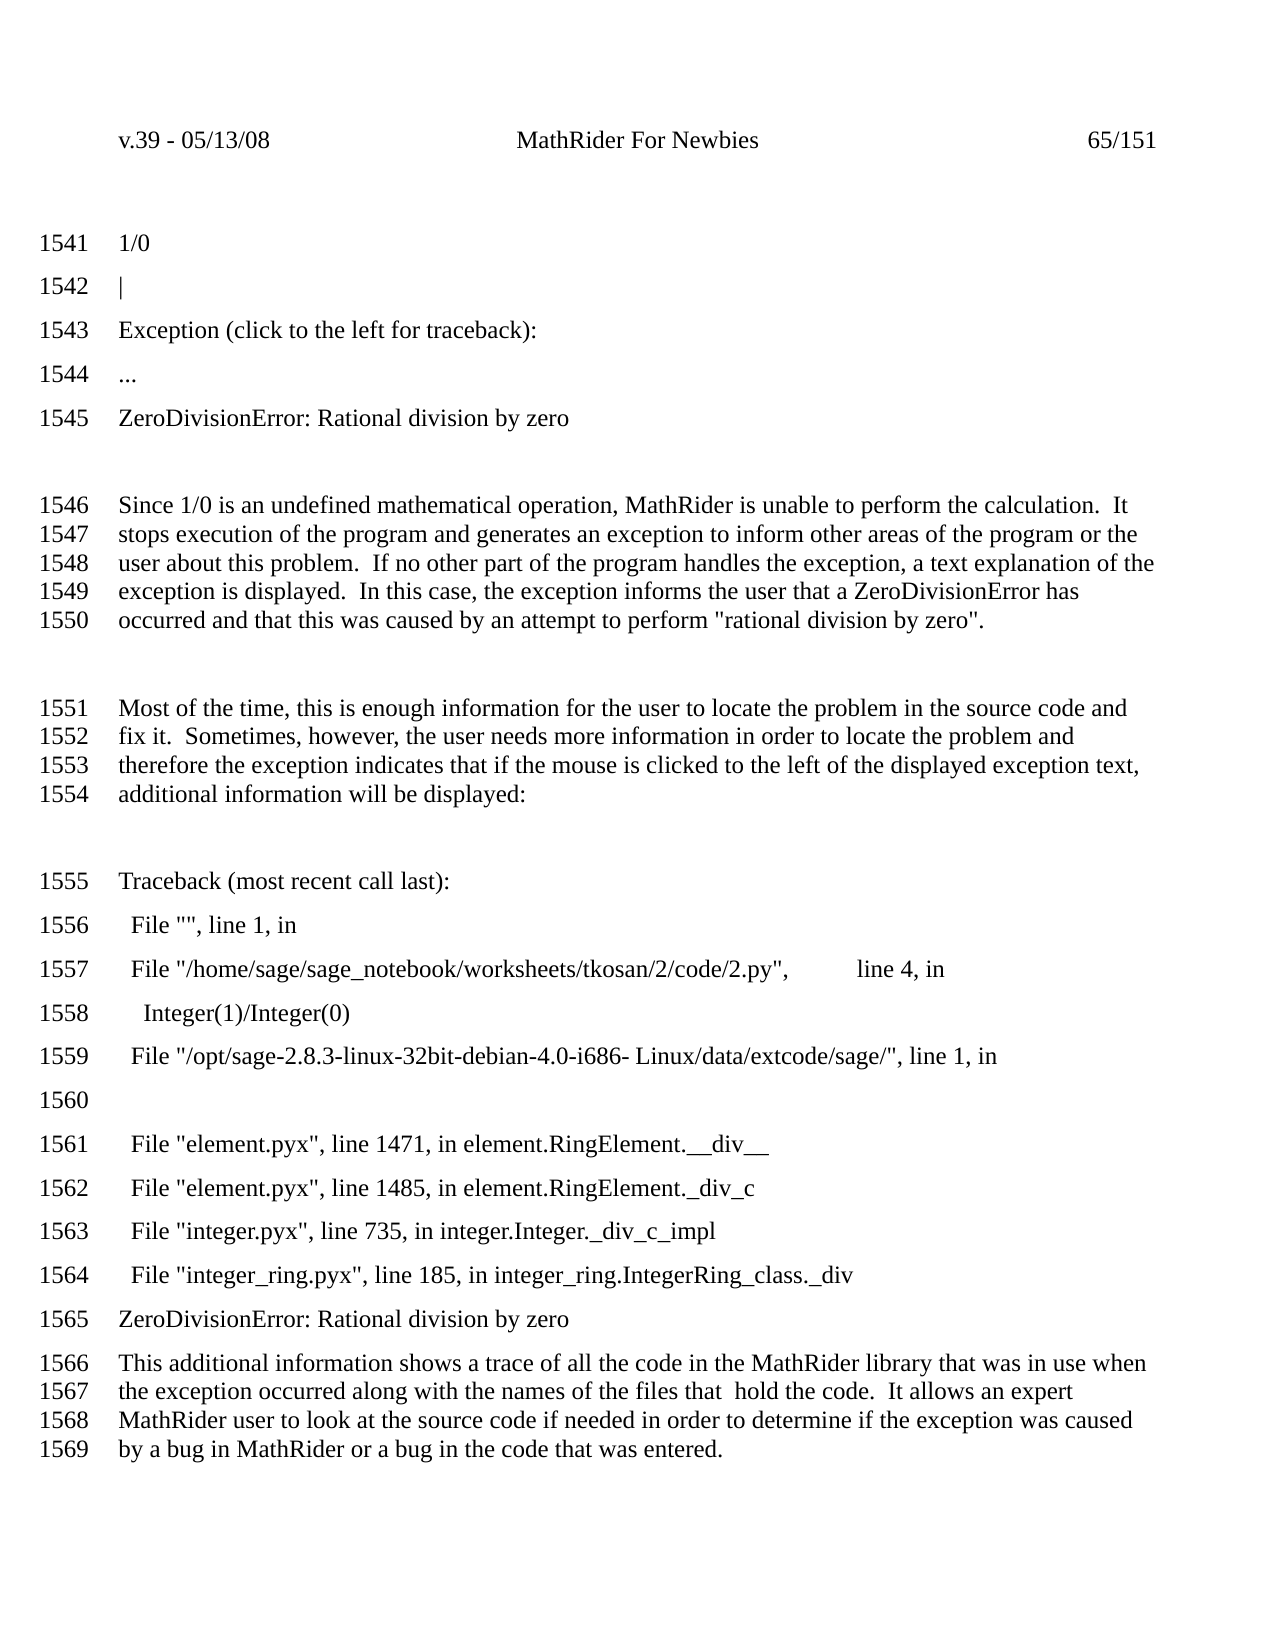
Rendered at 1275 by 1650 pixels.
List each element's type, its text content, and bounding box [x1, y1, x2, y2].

text File "element.pyx", line 1485, in element.RingElement._div_c [118, 1173, 1157, 1201]
text Exception (click to the left for traceback): [118, 315, 1157, 344]
text Most of the time, this is enough information for the user to locate the problem in the source code and fix it. Sometimes, however, the user needs more information in order to locate the problem and therefore the exception indicates that if the mouse is clicked to the left of the displayed exception text, additional information will be displayed: [118, 693, 1157, 808]
text | [118, 271, 1157, 300]
text File "integer.pyx", line 735, in integer.Integer._div_c_impl [118, 1216, 1157, 1245]
text File "/home/sage/sage_notebook/worksheets/tkosan/2/code/2.py", line 4, in [118, 954, 1157, 983]
text 1/0 [118, 228, 1157, 256]
text File "/opt/sage-2.8.3-linux-32bit-debian-4.0-i686- Linux/data/extcode/sage/", line 1, in [118, 1041, 1157, 1070]
text ZeroDivisionError: Rational division by zero [118, 1304, 1157, 1333]
text ZeroDivisionError: Rational division by zero [118, 403, 1157, 431]
text File "", line 1, in [118, 910, 1157, 939]
text Traceback (most recent call last): [118, 866, 1157, 895]
text ... [118, 359, 1157, 388]
text File "integer_ring.pyx", line 185, in integer_ring.IntegerRing_class._div [118, 1260, 1157, 1289]
text This additional information shows a trace of all the code in the MathRider library that was in use when the exception occurred along with the names of the files that hold the code. It allows an expert MathRider user to look at the source code if needed in order to determine if the exception was caused by a bug in MathRider or a bug in the code that was entered. [118, 1348, 1157, 1463]
text Since 1/0 is an undefined mathematical operation, MathRider is unable to perform the calculation. It stops execution of the program and generates an exception to inform other areas of the program or the user about this problem. If no other part of the program handles the exception, a text explanation of the exception is displayed. In this case, the exception informs the user that a ZeroDivisionError has occurred and that this was caused by an attempt to perform "rational division by zero". [118, 490, 1157, 634]
text Integer(1)/Integer(0) [118, 998, 1157, 1026]
text File "element.pyx", line 1471, in element.RingElement.__div__ [118, 1129, 1157, 1158]
